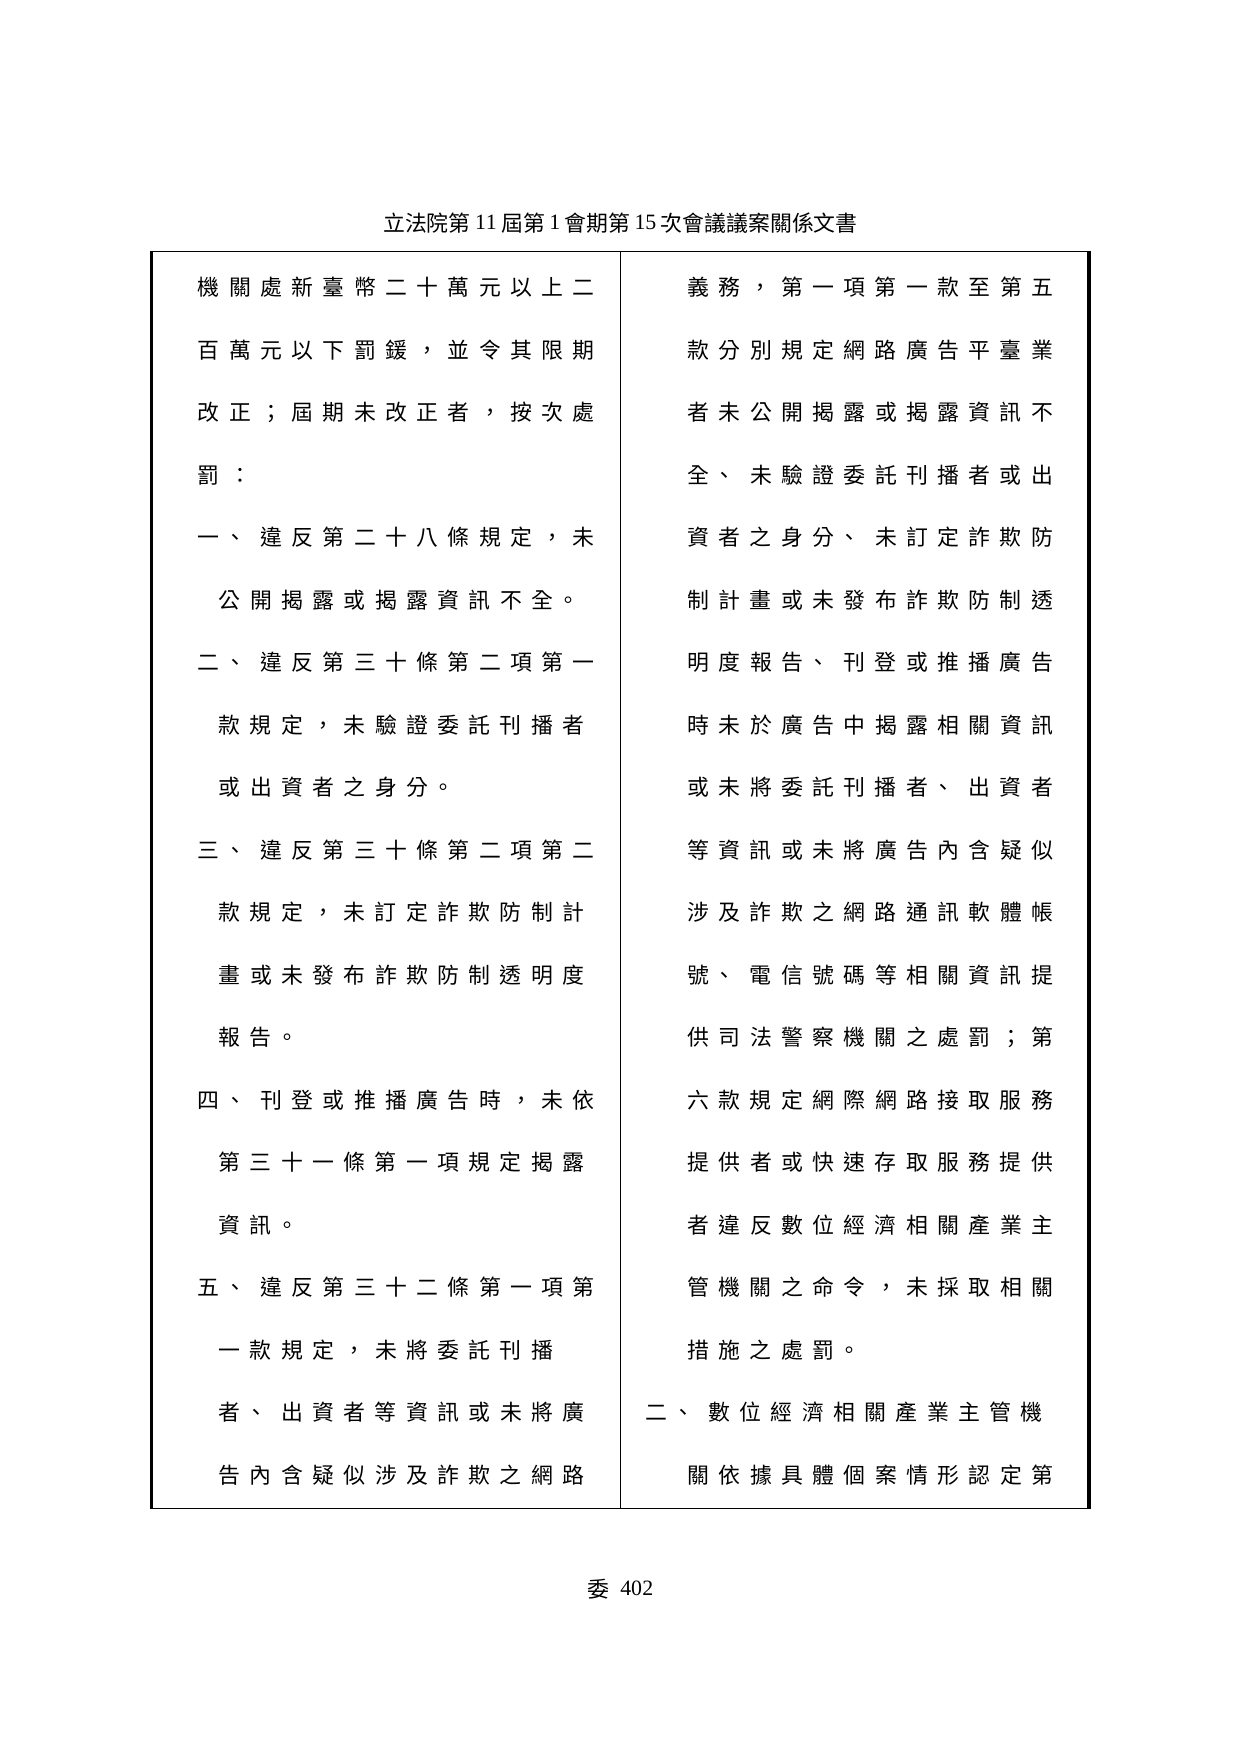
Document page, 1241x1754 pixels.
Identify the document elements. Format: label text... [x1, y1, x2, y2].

table_cell 機關處新臺幣二十萬元以上二百萬元以下罰鍰，並令其限期改正；屆期未改正者，按次處罰： 一、違反第二十八條規定，未公開揭露或揭露資訊不全。 二、違反第三十條第二項第一款規定，未驗證委託刊播者或出資者之身分。 三、違反第三十條第二項第二款規定，未訂定詐欺防制計畫或未發布詐欺防制透明度報告。 四、刊登或推播廣告時，未依第三十一條第一項規定揭露資訊。 五、違反第三十二條第一項第一款規定，未將委託刊播者、出資者等資訊或未將廣告內含疑似涉及詐欺之網路 [153, 252, 620, 1508]
table_cell 義務，第一項第一款至第五款分別規定網路廣告平臺業者未公開揭露或揭露資訊不全、未驗證委託刊播者或出資者之身分、未訂定詐欺防制計畫或未發布詐欺防制透明度報告、刊登或推播廣告時未於廣告中揭露相關資訊或未將委託刊播者、出資者等資訊或未將廣告內含疑似涉及詐欺之網路通訊軟體帳號、電信號碼等相關資訊提供司法警察機關之處罰；第六款規定網際網路接取服務提供者或快速存取服務提供者違反數位經濟相關產業主管機關之命令，未採取相關措施之處罰。 二、數位經濟相關產業主管機關依據具體個案情形認定第 [621, 252, 1087, 1508]
